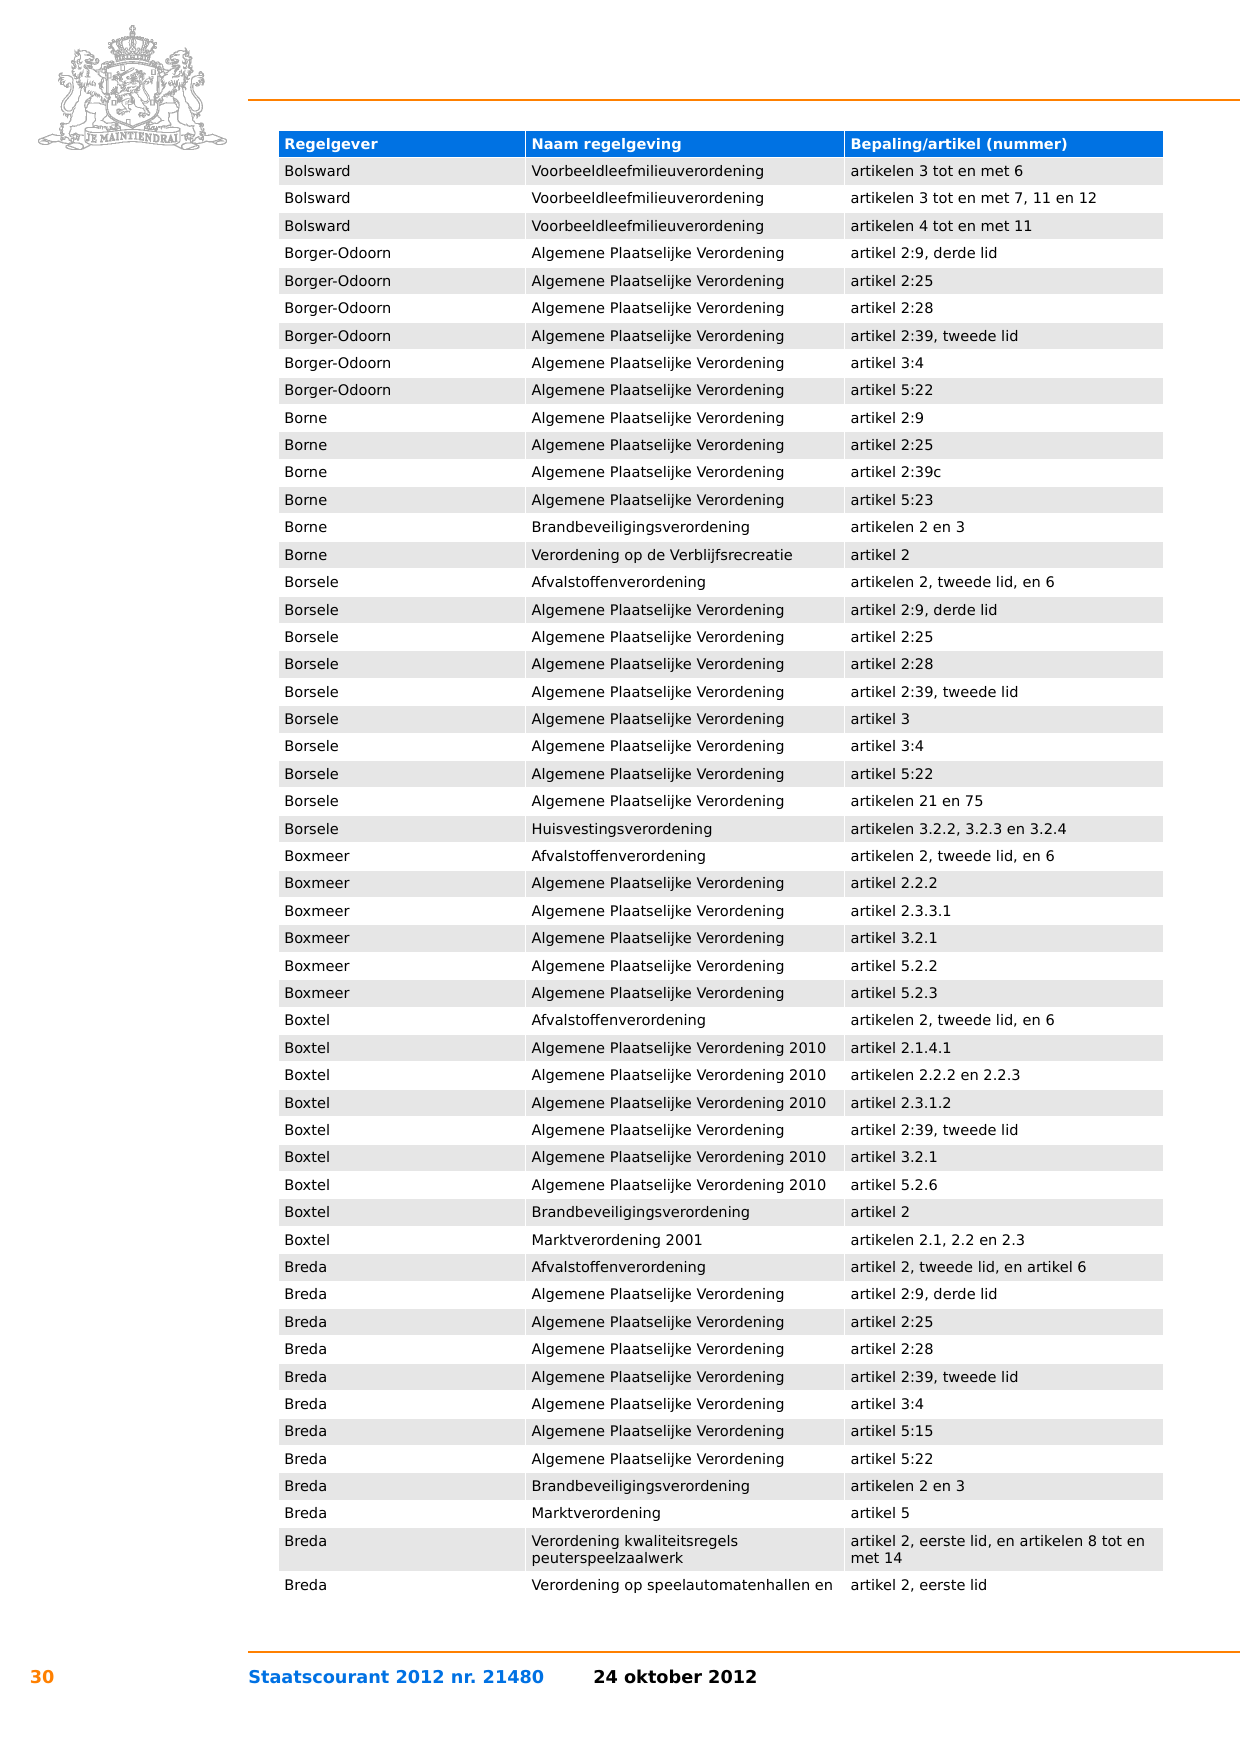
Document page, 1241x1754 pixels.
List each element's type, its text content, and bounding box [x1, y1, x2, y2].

table_cell artikel 5:22 [845, 1446, 1163, 1472]
table_cell Voorbeeldleefmilieuverordening [526, 158, 844, 185]
table_cell Algemene Plaatselijke Verordening [526, 1391, 844, 1417]
table_cell Boxmeer [279, 953, 525, 979]
table_cell Verordening kwaliteitsregels peuterspeelzaalwerk [526, 1528, 844, 1571]
table_cell artikel 2:39, tweede lid [845, 1364, 1163, 1390]
table_cell artikel 3:4 [845, 1391, 1163, 1417]
table_cell artikel 2:25 [845, 624, 1163, 650]
table_cell Breda [279, 1446, 525, 1472]
table_cell Algemene Plaatselijke Verordening [526, 925, 844, 952]
table_cell artikel 3:4 [845, 350, 1163, 376]
table_cell artikel 2, eerste lid, en artikelen 8 tot en met 14 [845, 1528, 1163, 1571]
table_cell artikel 2:9, derde lid [845, 597, 1163, 623]
table_cell Brandbeveiligingsverordening [526, 1199, 844, 1226]
table_cell Algemene Plaatselijke Verordening [526, 597, 844, 623]
table_cell Algemene Plaatselijke Verordening [526, 679, 844, 705]
table_cell artikelen 21 en 75 [845, 789, 1163, 815]
table_cell artikel 2:25 [845, 1309, 1163, 1335]
table_cell Boxtel [279, 1117, 525, 1143]
table_cell artikelen 2.1, 2.2 en 2.3 [845, 1227, 1163, 1253]
table_cell Borger-Odoorn [279, 241, 525, 267]
table_cell artikel 5:15 [845, 1419, 1163, 1445]
table_cell Afvalstoffenverordening [526, 569, 844, 596]
table_cell Voorbeeldleefmilieuverordening [526, 213, 844, 239]
table_cell Bolsward [279, 186, 525, 212]
table_cell Breda [279, 1391, 525, 1417]
table_cell Borsele [279, 624, 525, 650]
table_cell artikel 2, tweede lid, en artikel 6 [845, 1254, 1163, 1281]
table_cell artikelen 3 tot en met 6 [845, 158, 1163, 185]
table_cell artikel 5:22 [845, 378, 1163, 404]
table_cell Algemene Plaatselijke Verordening [526, 378, 844, 404]
table_cell Algemene Plaatselijke Verordening [526, 789, 844, 815]
table_cell Bolsward [279, 213, 525, 239]
table_cell Voorbeeldleefmilieuverordening [526, 186, 844, 212]
table_cell artikel 5.2.3 [845, 980, 1163, 1007]
table_cell artikel 5:22 [845, 761, 1163, 787]
table_cell Algemene Plaatselijke Verordening [526, 898, 844, 924]
table_cell Bolsward [279, 158, 525, 185]
table_cell Algemene Plaatselijke Verordening [526, 706, 844, 733]
table_cell Borsele [279, 789, 525, 815]
table_cell Borne [279, 432, 525, 459]
table_cell Boxtel [279, 1145, 525, 1171]
table_cell Algemene Plaatselijke Verordening [526, 624, 844, 650]
table_cell Breda [279, 1282, 525, 1308]
table_cell Verordening op speelautomatenhallen en [526, 1573, 844, 1599]
table_cell artikel 2:25 [845, 432, 1163, 459]
table_cell artikelen 2.2.2 en 2.2.3 [845, 1063, 1163, 1089]
table_cell Algemene Plaatselijke Verordening [526, 871, 844, 897]
table_cell Borger-Odoorn [279, 378, 525, 404]
table_cell artikel 3.2.1 [845, 1145, 1163, 1171]
table_cell Boxmeer [279, 925, 525, 952]
table_cell artikel 2:39, tweede lid [845, 679, 1163, 705]
table_cell artikelen 2, tweede lid, en 6 [845, 569, 1163, 596]
table_cell Algemene Plaatselijke Verordening [526, 241, 844, 267]
table_cell artikel 5:23 [845, 487, 1163, 513]
table_cell artikel 3:4 [845, 734, 1163, 760]
table_cell Borsele [279, 706, 525, 733]
table_cell artikel 2:9 [845, 405, 1163, 431]
table_cell Algemene Plaatselijke Verordening [526, 1282, 844, 1308]
table_cell Boxtel [279, 1035, 525, 1061]
table_cell Marktverordening 2001 [526, 1227, 844, 1253]
table_cell Breda [279, 1336, 525, 1363]
table_cell Algemene Plaatselijke Verordening [526, 432, 844, 459]
table_cell artikelen 3.2.2, 3.2.3 en 3.2.4 [845, 816, 1163, 842]
table_cell Borger-Odoorn [279, 295, 525, 322]
table_cell Boxmeer [279, 898, 525, 924]
table_cell Breda [279, 1254, 525, 1281]
table_cell artikel 2.3.3.1 [845, 898, 1163, 924]
table_cell Algemene Plaatselijke Verordening [526, 1419, 844, 1445]
table_cell Boxtel [279, 1090, 525, 1116]
table_cell Boxmeer [279, 980, 525, 1007]
table_cell artikelen 2, tweede lid, en 6 [845, 1008, 1163, 1034]
table_cell Borger-Odoorn [279, 350, 525, 376]
table_cell artikel 2:9, derde lid [845, 1282, 1163, 1308]
table_cell artikel 2 [845, 1199, 1163, 1226]
table_cell Brandbeveiligingsverordening [526, 1473, 844, 1500]
table_cell artikel 2:28 [845, 1336, 1163, 1363]
picture [38, 25, 227, 150]
table_cell Algemene Plaatselijke Verordening 2010 [526, 1035, 844, 1061]
table_cell Borsele [279, 816, 525, 842]
table_cell artikel 2.1.4.1 [845, 1035, 1163, 1061]
table_cell Borsele [279, 734, 525, 760]
table_cell Algemene Plaatselijke Verordening [526, 651, 844, 678]
table_cell Huisvestingsverordening [526, 816, 844, 842]
table_cell Afvalstoffenverordening [526, 843, 844, 869]
table_cell Borsele [279, 761, 525, 787]
table_cell Breda [279, 1309, 525, 1335]
table_cell Algemene Plaatselijke Verordening 2010 [526, 1090, 844, 1116]
table_cell Algemene Plaatselijke Verordening [526, 1446, 844, 1472]
table_cell Borne [279, 487, 525, 513]
table_cell Breda [279, 1528, 525, 1571]
table_cell artikel 3.2.1 [845, 925, 1163, 952]
table_cell artikel 2:39c [845, 460, 1163, 486]
table_cell Algemene Plaatselijke Verordening [526, 1117, 844, 1143]
table_cell Boxtel [279, 1172, 525, 1198]
table_cell artikel 2:39, tweede lid [845, 323, 1163, 349]
table_cell Afvalstoffenverordening [526, 1008, 844, 1034]
table_cell artikel 2:28 [845, 651, 1163, 678]
table_cell Verordening op de Verblijfsrecreatie [526, 542, 844, 568]
table_cell artikel 2, eerste lid [845, 1573, 1163, 1599]
table_cell Boxtel [279, 1199, 525, 1226]
table_cell Algemene Plaatselijke Verordening [526, 1336, 844, 1363]
table_cell artikel 2:9, derde lid [845, 241, 1163, 267]
table_cell Algemene Plaatselijke Verordening [526, 953, 844, 979]
table_cell Borsele [279, 651, 525, 678]
table_cell Algemene Plaatselijke Verordening [526, 487, 844, 513]
table_cell artikel 5 [845, 1501, 1163, 1527]
table_cell Algemene Plaatselijke Verordening [526, 268, 844, 294]
table_cell artikel 2:28 [845, 295, 1163, 322]
table_cell artikel 2.2.2 [845, 871, 1163, 897]
table_cell Boxtel [279, 1008, 525, 1034]
table_cell artikelen 2 en 3 [845, 515, 1163, 541]
table_cell Algemene Plaatselijke Verordening [526, 323, 844, 349]
table_cell Algemene Plaatselijke Verordening [526, 350, 844, 376]
table_cell Boxmeer [279, 843, 525, 869]
table_cell artikelen 3 tot en met 7, 11 en 12 [845, 186, 1163, 212]
table_cell Borger-Odoorn [279, 323, 525, 349]
table_cell Algemene Plaatselijke Verordening [526, 980, 844, 1007]
table_cell Marktverordening [526, 1501, 844, 1527]
table_cell Algemene Plaatselijke Verordening [526, 1309, 844, 1335]
table_cell Afvalstoffenverordening [526, 1254, 844, 1281]
table_cell Borger-Odoorn [279, 268, 525, 294]
table_cell Algemene Plaatselijke Verordening [526, 761, 844, 787]
table_cell Borsele [279, 569, 525, 596]
table_cell Algemene Plaatselijke Verordening [526, 295, 844, 322]
table_cell Algemene Plaatselijke Verordening [526, 734, 844, 760]
table_cell Breda [279, 1364, 525, 1390]
table_cell Algemene Plaatselijke Verordening 2010 [526, 1145, 844, 1171]
table_cell Borsele [279, 597, 525, 623]
table_cell artikel 2:39, tweede lid [845, 1117, 1163, 1143]
table_cell Borne [279, 405, 525, 431]
table_cell artikel 5.2.6 [845, 1172, 1163, 1198]
table_cell artikel 2:25 [845, 268, 1163, 294]
table_cell Algemene Plaatselijke Verordening 2010 [526, 1172, 844, 1198]
table_cell Boxtel [279, 1063, 525, 1089]
table_cell Boxmeer [279, 871, 525, 897]
table_cell artikel 3 [845, 706, 1163, 733]
table_cell Breda [279, 1419, 525, 1445]
table_cell Breda [279, 1501, 525, 1527]
table_cell artikel 5.2.2 [845, 953, 1163, 979]
table_cell Algemene Plaatselijke Verordening [526, 460, 844, 486]
table_cell Algemene Plaatselijke Verordening [526, 405, 844, 431]
table_cell artikel 2.3.1.2 [845, 1090, 1163, 1116]
table_cell artikelen 4 tot en met 11 [845, 213, 1163, 239]
table_cell Borsele [279, 679, 525, 705]
table_cell Boxtel [279, 1227, 525, 1253]
table_cell artikelen 2, tweede lid, en 6 [845, 843, 1163, 869]
table_cell Algemene Plaatselijke Verordening [526, 1364, 844, 1390]
table_cell Brandbeveiligingsverordening [526, 515, 844, 541]
table_cell Breda [279, 1473, 525, 1500]
table_cell Algemene Plaatselijke Verordening 2010 [526, 1063, 844, 1089]
table_cell artikelen 2 en 3 [845, 1473, 1163, 1500]
table_header Regelgever [279, 131, 525, 157]
table_cell Borne [279, 515, 525, 541]
table_header Bepaling/artikel (nummer) [845, 131, 1163, 157]
table_cell Borne [279, 542, 525, 568]
table_cell Breda [279, 1573, 525, 1599]
table_cell Borne [279, 460, 525, 486]
table_cell artikel 2 [845, 542, 1163, 568]
table_header Naam regelgeving [526, 131, 844, 157]
